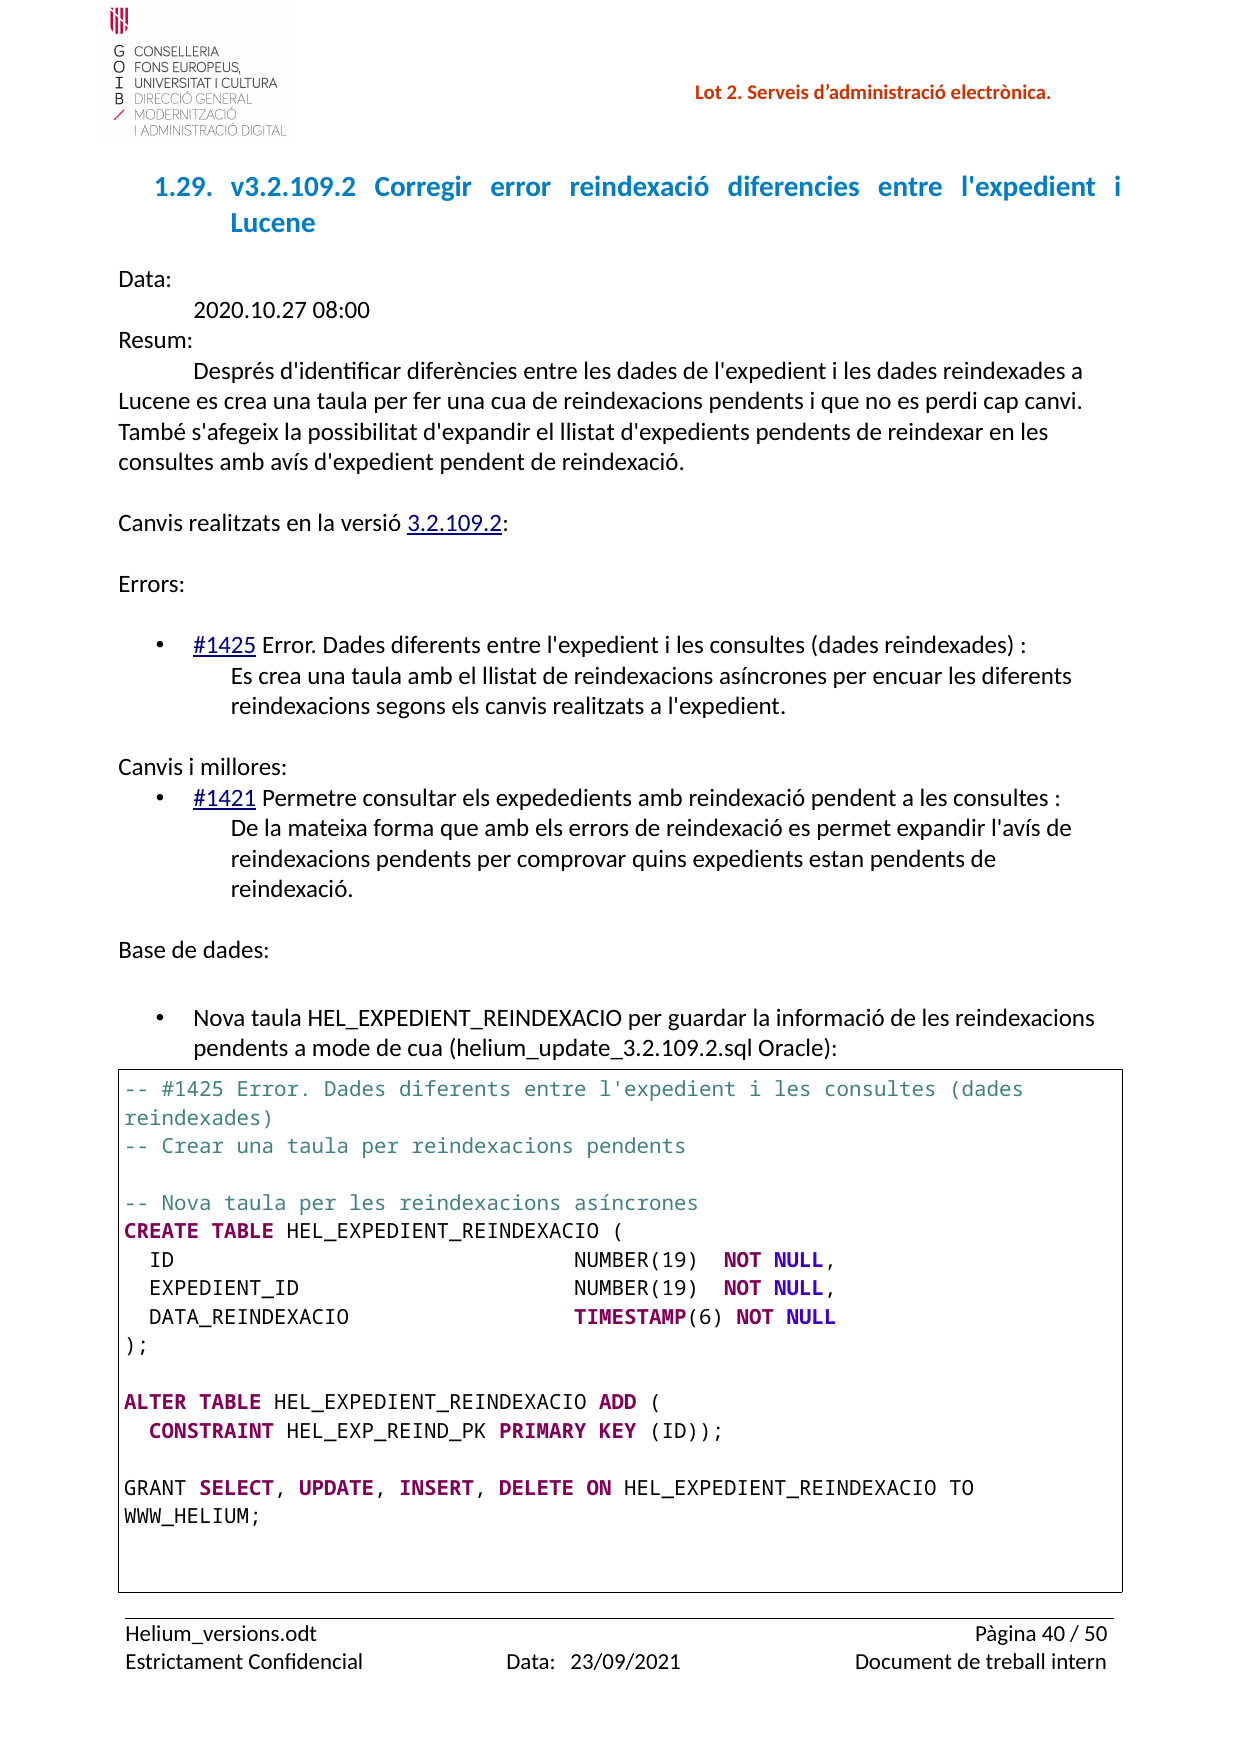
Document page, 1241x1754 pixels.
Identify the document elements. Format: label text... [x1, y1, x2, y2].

text Resum: [118, 324, 1122, 355]
list #1425 Error. Dades diferents entre l'expedient i les consultes (dades reindexades) : [156, 629, 1122, 660]
list De la mateixa forma que amb els errors de reindexació es permet expandir l'avís de reindexacions pendents per comprovar quins expedients estan pendents de reindexació. [193, 813, 1122, 904]
list Nova taula HEL_EXPEDIENT_REINDEXACIO per guardar la informació de les reindexacions pendents a mode de cua (helium_update_3.2.109.2.sql Oracle): [156, 1002, 1122, 1063]
picture [100, 0, 297, 144]
text Canvis i millores: [118, 752, 1122, 782]
text Canvis realitzats en la versió 3.2.109.2: [118, 507, 1122, 538]
subtitle v3.2.109.2 Corregir error reindexació diferencies entre l'expedient i Lucene [153, 168, 1122, 239]
list #1421 Permetre consultar els expededients amb reindexació pendent a les consultes : [156, 782, 1122, 813]
table_header -- #1425 Error. Dades diferents entre l'expedient i les consultes (dades reindexades) -- Crear una taula per reindexacions pendents -- Nova taula per les reindexacions asíncrones CREATE TABLE HEL_EXPEDIENT_REINDEXACIO ( ID NUMBER(19) NOT NULL, EXPEDIENT_ID NUMBER(19) NOT NULL, DATA_REINDEXACIO TIMESTAMP(6) NOT NULL ); ALTER TABLE HEL_EXPEDIENT_REINDEXACIO ADD ( CONSTRAINT HEL_EXP_REIND_PK PRIMARY KEY (ID)); GRANT SELECT, UPDATE, INSERT, DELETE ON HEL_EXPEDIENT_REINDEXACIO TO WWW_HELIUM; [119, 1070, 1122, 1592]
text Base de dades: [118, 935, 1122, 965]
list Es crea una taula amb el llistat de reindexacions asíncrones per encuar les diferents reindexacions segons els canvis realitzats a l'expedient. [193, 660, 1122, 721]
text Errors: [118, 568, 1122, 599]
text Després d'identificar diferències entre les dades de l'expedient i les dades reindexades a Lucene es crea una taula per fer una cua de reindexacions pendents i que no es perdi cap canvi. També s'afegeix la possibilitat d'expandir el llistat d'expedients pendents de reindexar en les consultes amb avís d'expedient pendent de reindexació. [118, 355, 1122, 477]
text 2020.10.27 08:00 [118, 294, 1122, 324]
text Data: [118, 263, 1122, 294]
